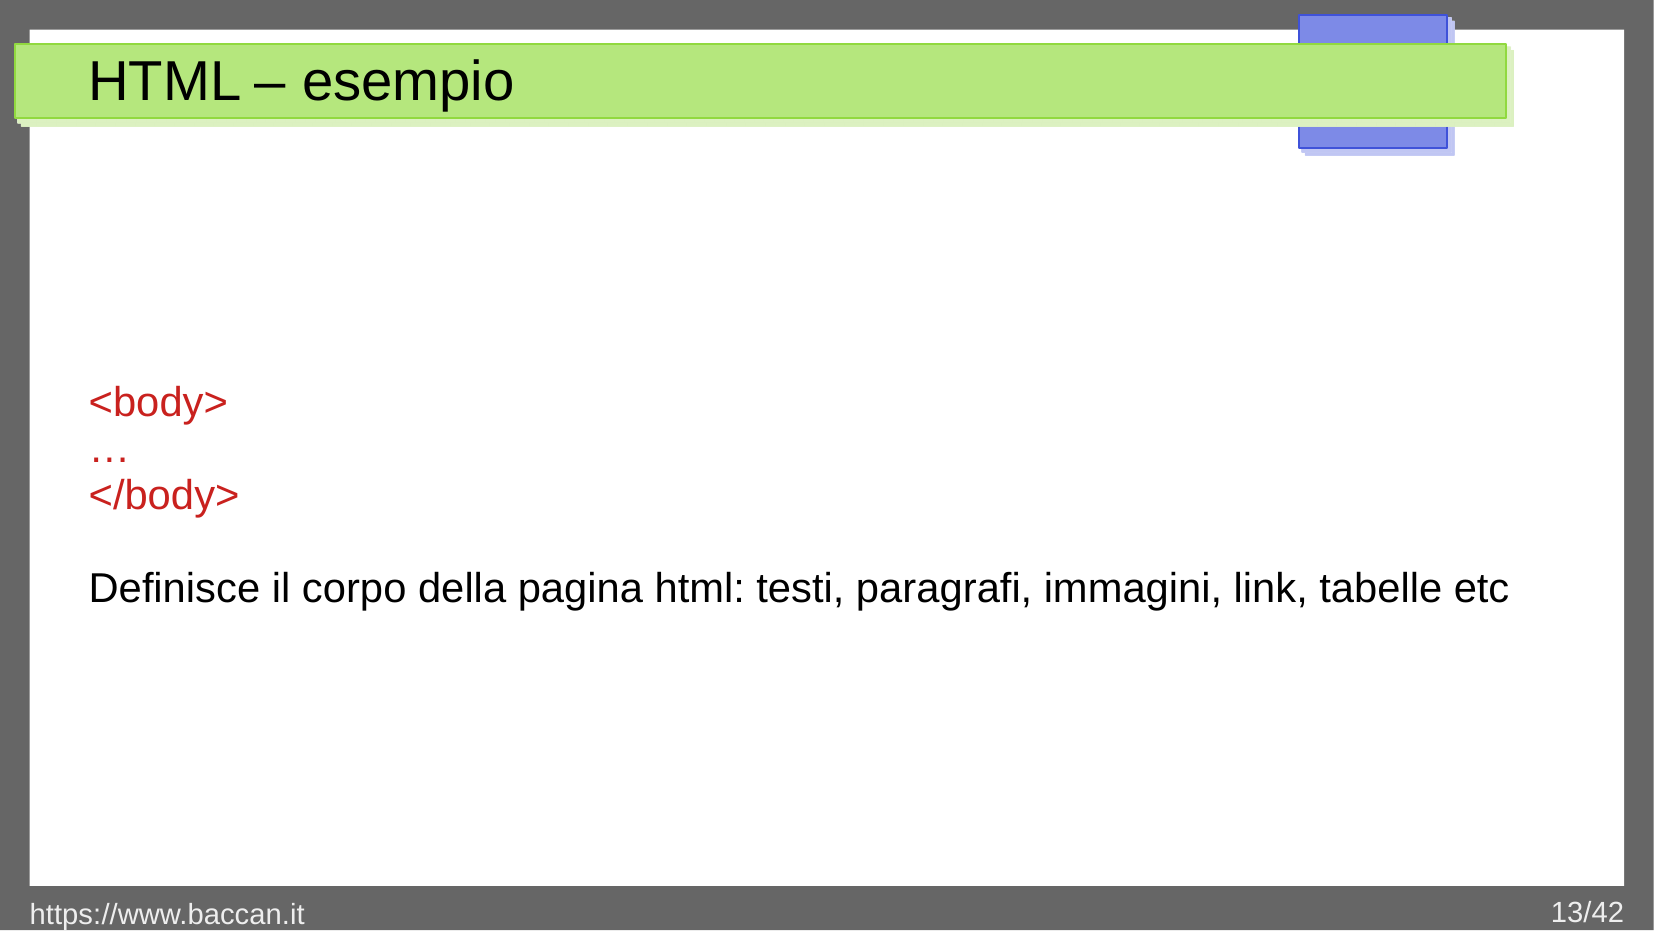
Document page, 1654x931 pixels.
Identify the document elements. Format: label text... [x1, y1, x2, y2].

text_box <body> … </body> Definisce il corpo della pagina html: testi, paragrafi, immagini, link, tabelle etc [88, 169, 1565, 821]
title HTML – esempio [88, 44, 1506, 119]
